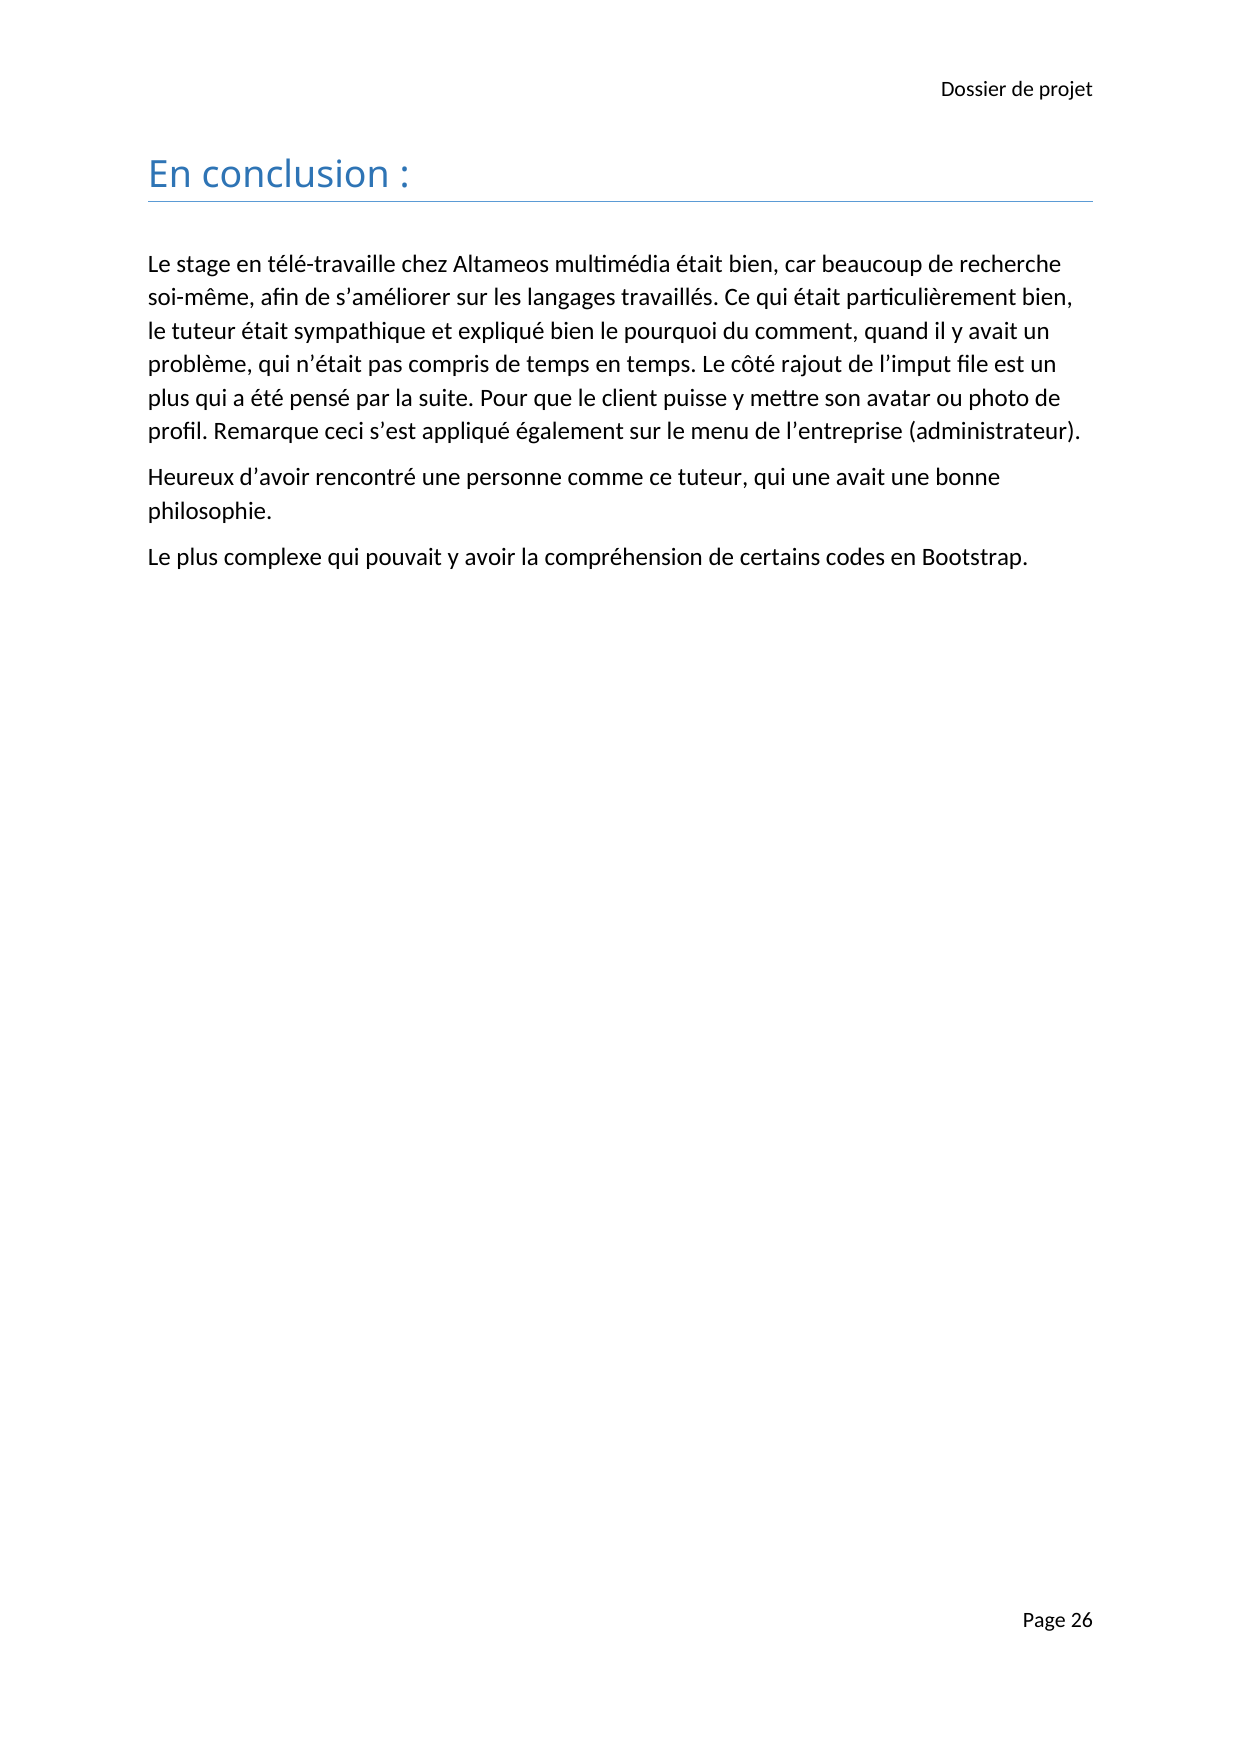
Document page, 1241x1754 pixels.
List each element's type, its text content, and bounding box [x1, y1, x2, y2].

text Heureux d’avoir rencontré une personne comme ce tuteur, qui une avait une bonne philosophie. [148, 461, 1093, 526]
text Le plus complexe qui pouvait y avoir la compréhension de certains codes en Bootstrap. [148, 541, 1093, 572]
text Le stage en télé-travaille chez Altameos multimédia était bien, car beaucoup de recherche soi-même, afin de s’améliorer sur les langages travaillés. Ce qui était particulièrement bien, le tuteur était sympathique et expliqué bien le pourquoi du comment, quand il y avait un problème, qui n’était pas compris de temps en temps. Le côté rajout de l’imput file est un plus qui a été pensé par la suite. Pour que le client puisse y mettre son avatar ou photo de profil. Remarque ceci s’est appliqué également sur le menu de l’entreprise (administrateur). [148, 248, 1093, 446]
subtitle En conclusion : [148, 148, 1093, 201]
